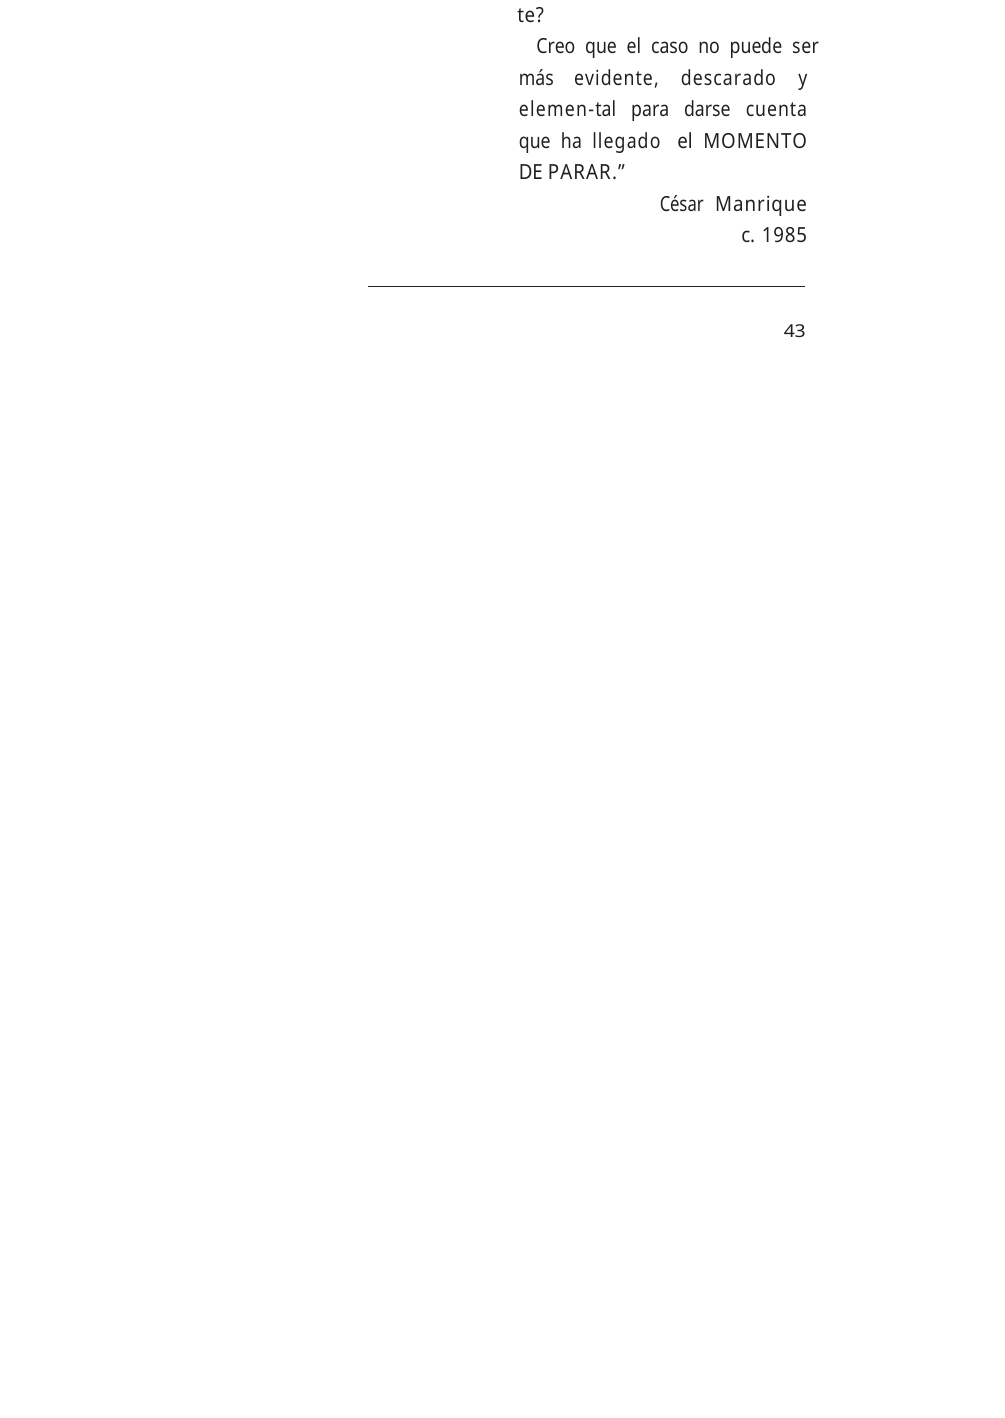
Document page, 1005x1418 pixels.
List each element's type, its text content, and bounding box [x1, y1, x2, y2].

text Creo que el caso no puede ser [510, 31, 844, 60]
text César Manrique [103, 189, 807, 217]
text c. 1985 [103, 220, 807, 249]
text 43 [103, 318, 806, 342]
text más evidente, descarado y elemen-tal para darse cuenta que ha llegado el MOMENTO DE PARAR.” [519, 63, 807, 186]
text te? [216, 0, 844, 28]
